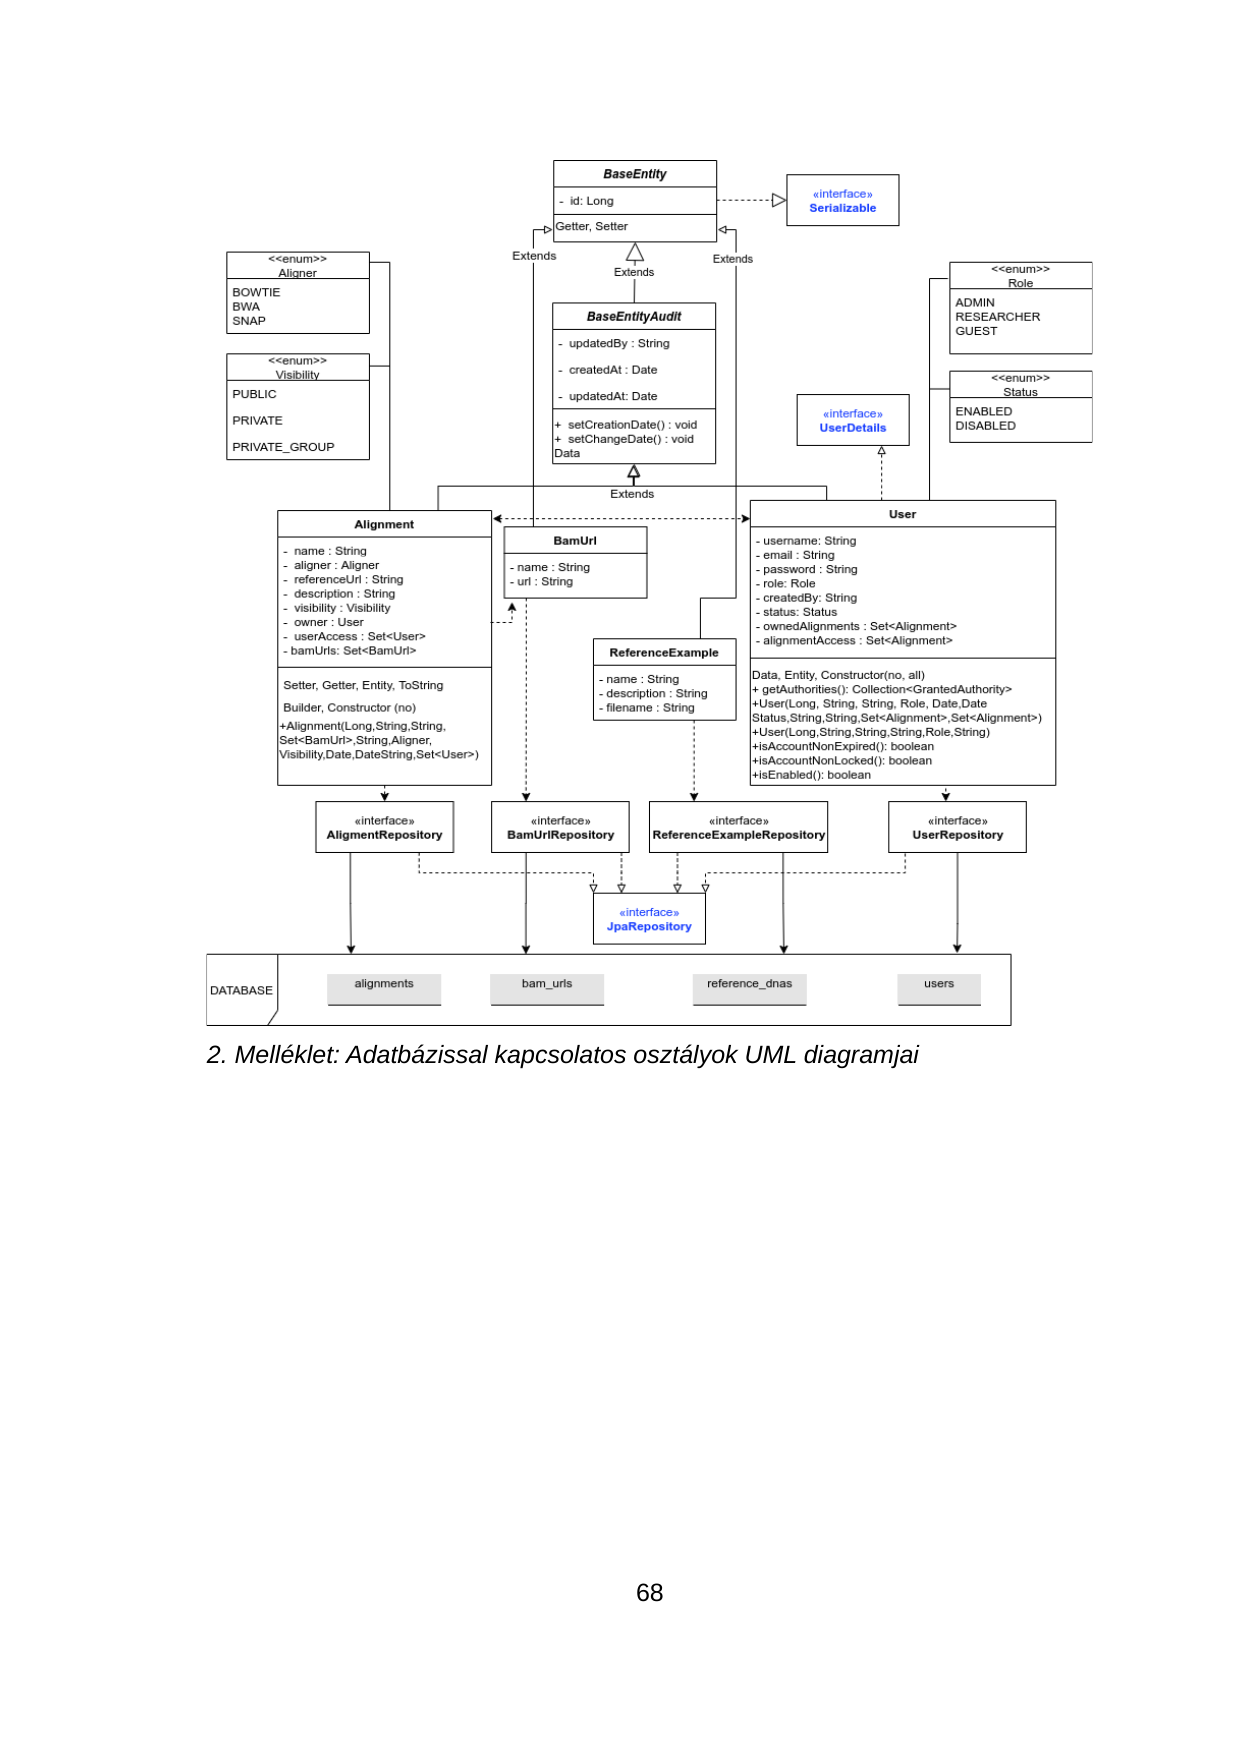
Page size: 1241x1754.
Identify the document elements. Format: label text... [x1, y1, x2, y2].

picture [206, 160, 1093, 1026]
text 2. Melléklet: Adatbázissal kapcsolatos osztályok UML diagramjai [207, 1026, 1093, 1069]
